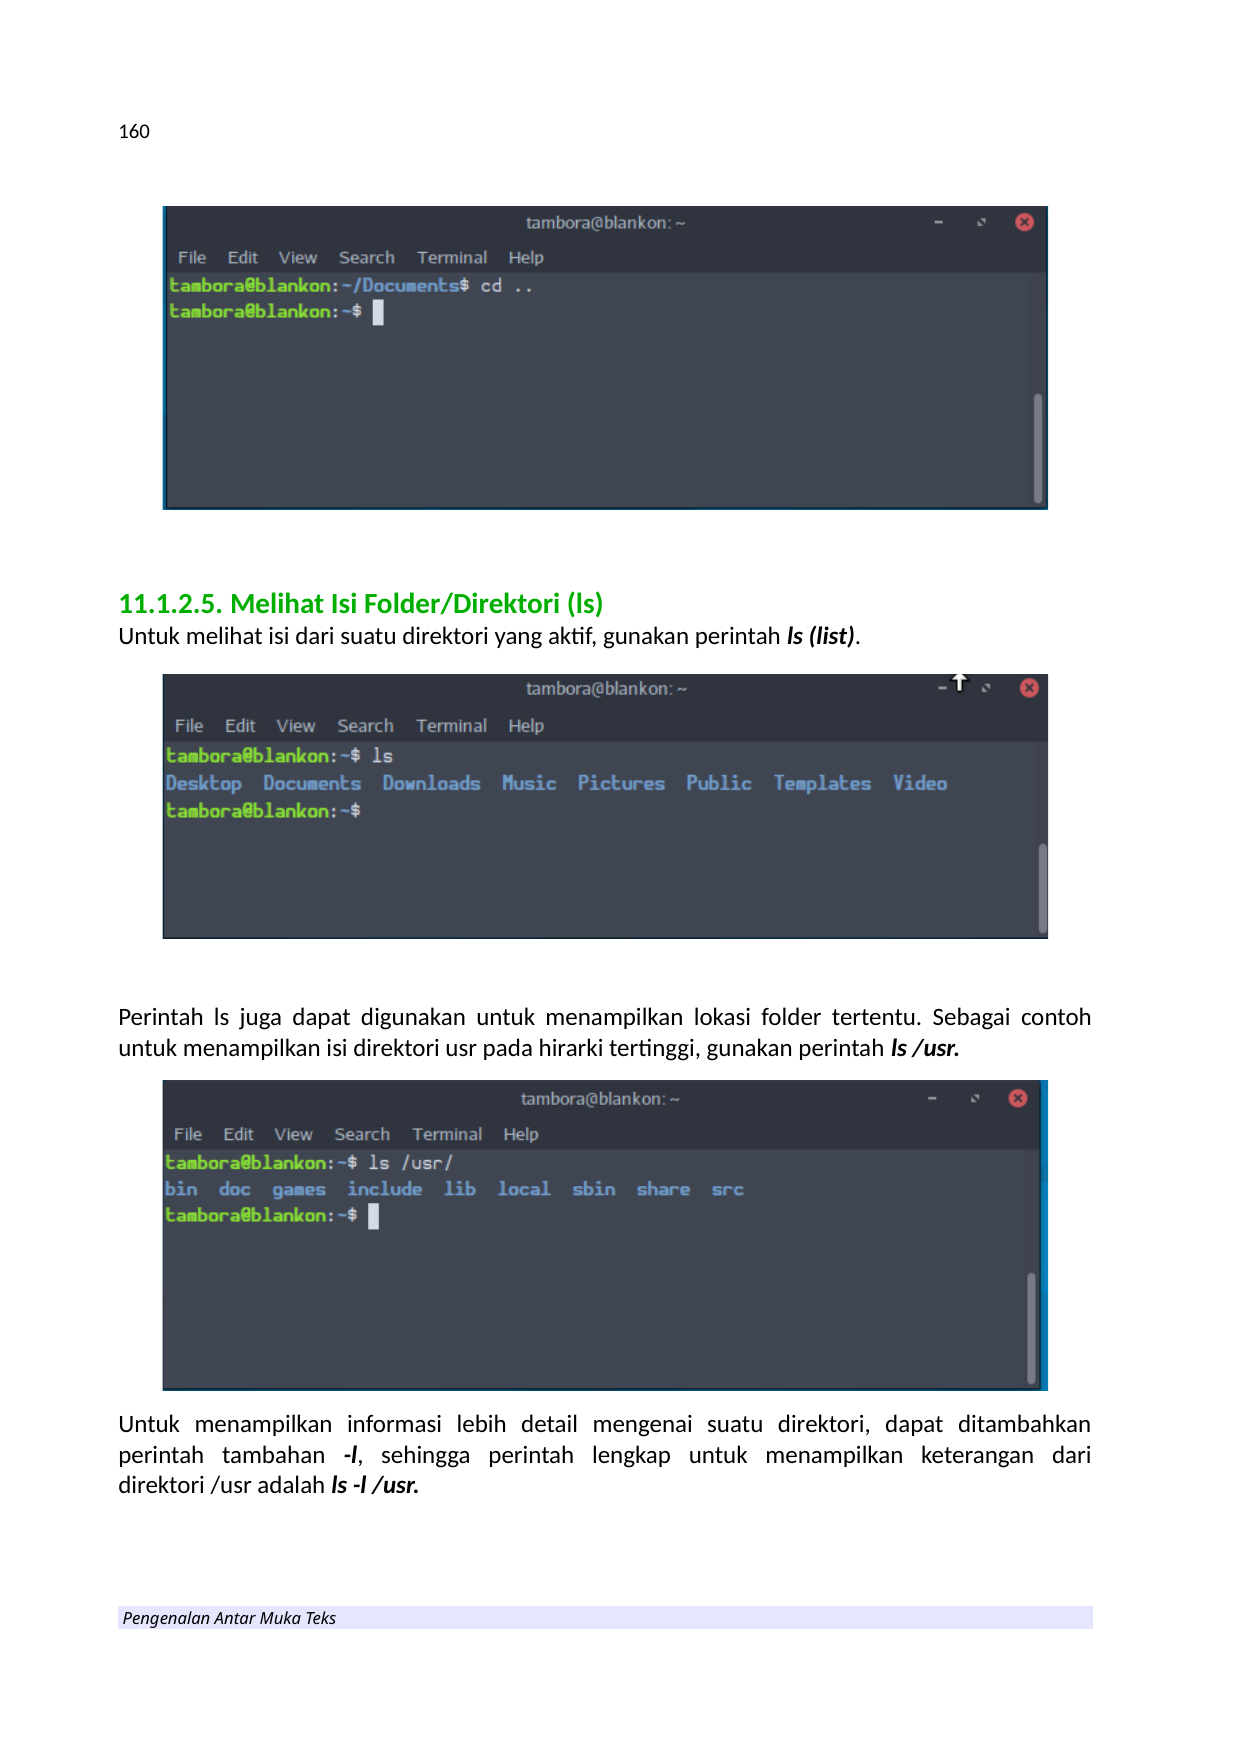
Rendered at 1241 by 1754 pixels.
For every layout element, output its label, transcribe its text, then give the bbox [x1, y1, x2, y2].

text Untuk menampilkan informasi lebih detail mengenai suatu direktori, dapat ditambahkan perintah tambahan -l, sehingga perintah lengkap untuk menampilkan keterangan dari direktori /usr adalah ls -l /usr. [118, 1391, 1093, 1500]
subtitle Melihat Isi Folder/Direktori (ls) [118, 585, 1093, 620]
text Untuk melihat isi dari suatu direktori yang aktif, gunakan perintah ls (list). [118, 620, 1093, 651]
picture [162, 674, 1049, 939]
picture [162, 206, 1046, 510]
picture [162, 1080, 1039, 1391]
text Perintah ls juga dapat digunakan untuk menampilkan lokasi folder tertentu. Sebagai contoh untuk menampilkan isi direktori usr pada hirarki tertinggi, gunakan perintah ls /usr. [118, 1001, 1093, 1062]
picture [1042, 1080, 1049, 1090]
